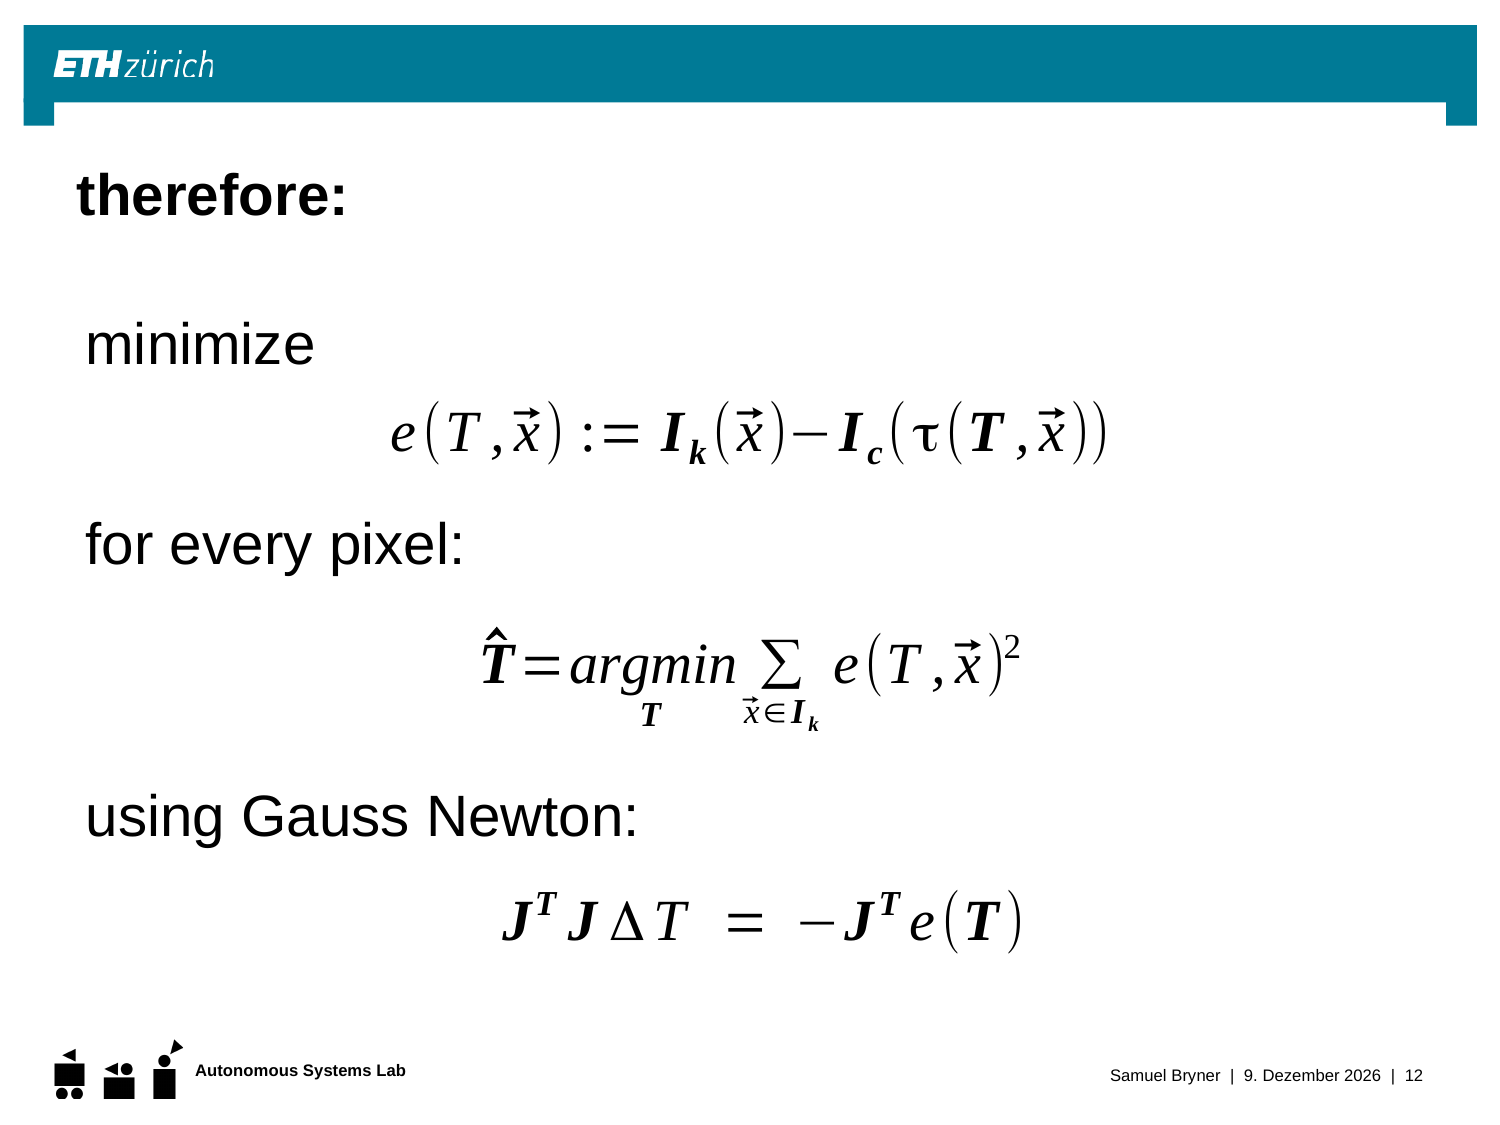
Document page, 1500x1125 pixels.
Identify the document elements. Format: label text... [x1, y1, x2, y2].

text_box using Gauss Newton: [70, 776, 656, 857]
text_box for every pixel: [70, 504, 481, 585]
text_box minimize [70, 304, 332, 384]
title therefore: [53, 101, 1447, 290]
chart [472, 622, 1028, 737]
chart [384, 397, 1116, 473]
chart [492, 883, 1032, 957]
